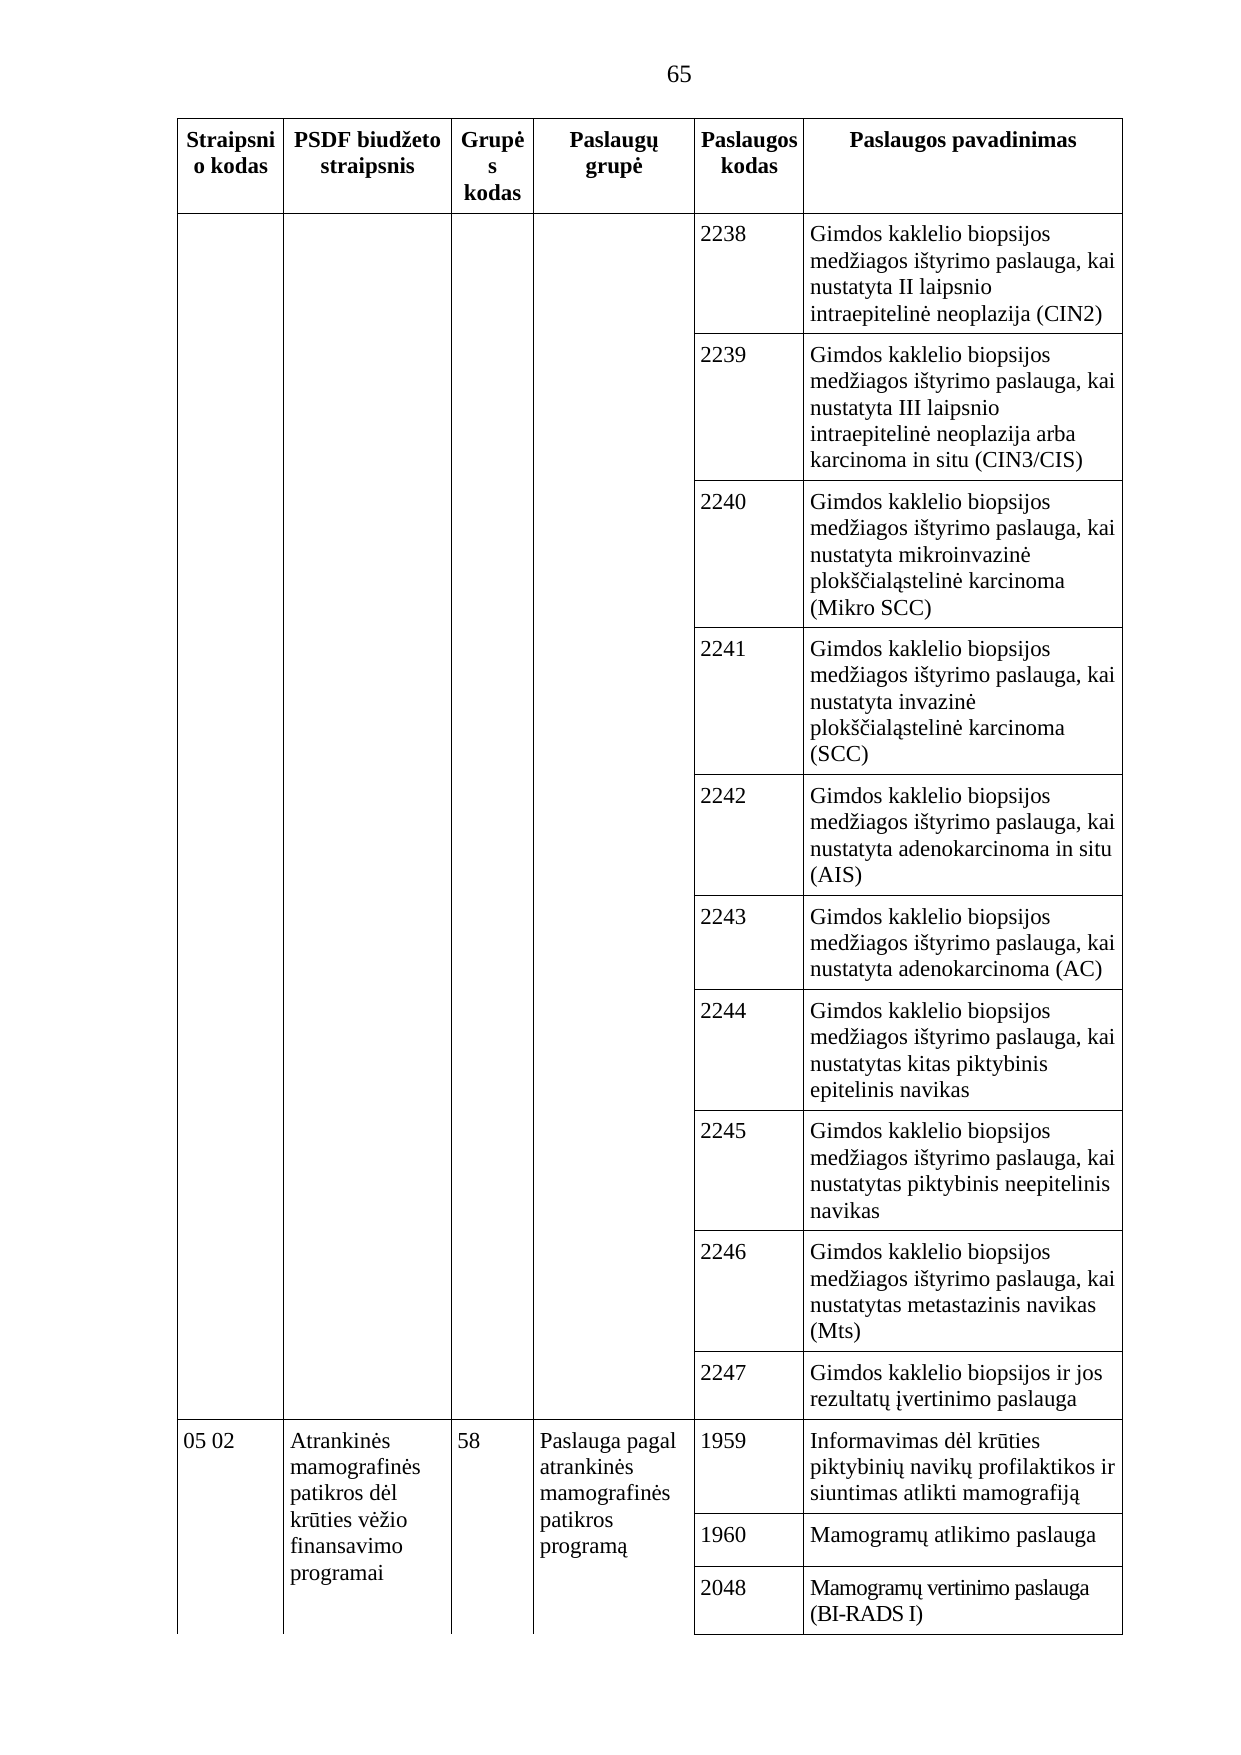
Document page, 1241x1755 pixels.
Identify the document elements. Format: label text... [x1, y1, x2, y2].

table_cell [452, 1110, 533, 1230]
table_cell [452, 1230, 533, 1351]
table_cell 2242 [695, 775, 803, 894]
table_cell 2243 [695, 896, 803, 989]
table_cell Gimdos kaklelio biopsijos medžiagos ištyrimo paslauga, kai nustatytas metastazinis navikas (Mts) [804, 1231, 1122, 1351]
table_cell [178, 989, 283, 1109]
table_cell [178, 1513, 283, 1566]
table_header PSDF biudžeto straipsnis [284, 119, 451, 212]
table_cell 05 02 [178, 1420, 283, 1513]
table_cell [452, 480, 533, 627]
table_cell Gimdos kaklelio biopsijos medžiagos ištyrimo paslauga, kai nustatyta mikroinvazinė plokščialąstelinė karcinoma (Mikro SCC) [804, 481, 1122, 627]
table_cell [178, 895, 283, 989]
table_cell [178, 1351, 283, 1419]
table_header Paslaugos pavadinimas [804, 119, 1122, 212]
table_cell Gimdos kaklelio biopsijos medžiagos ištyrimo paslauga, kai nustatytas kitas piktybinis epitelinis navikas [804, 990, 1122, 1109]
table_cell Mamogramų vertinimo paslauga (BI-RADS I) [804, 1567, 1122, 1633]
table_cell [452, 1513, 533, 1566]
table_cell [534, 214, 694, 333]
table_cell Gimdos kaklelio biopsijos medžiagos ištyrimo paslauga, kai nustatyta adenokarcinoma (AC) [804, 896, 1122, 989]
table_cell [284, 774, 451, 894]
table_cell [534, 774, 694, 894]
table_cell [452, 895, 533, 989]
table_cell [452, 214, 533, 333]
table_cell 2245 [695, 1111, 803, 1230]
table_cell 1960 [695, 1514, 803, 1566]
table_cell [284, 333, 451, 480]
table_cell [452, 989, 533, 1109]
table_cell [534, 1351, 694, 1419]
table_cell 2247 [695, 1352, 803, 1419]
table_cell [178, 1230, 283, 1351]
table_cell [178, 774, 283, 894]
table_cell Informavimas dėl krūties piktybinių navikų profilaktikos ir siuntimas atlikti mamografiją [804, 1420, 1122, 1513]
table_cell Paslauga pagal atrankinės mamografinės patikros programą [534, 1420, 694, 1566]
table_cell [284, 1110, 451, 1230]
table_cell [284, 1230, 451, 1351]
table_header Paslaugų grupė [534, 119, 694, 212]
table_cell [284, 627, 451, 774]
table_cell [534, 627, 694, 774]
table_cell 2244 [695, 990, 803, 1109]
table_cell 2241 [695, 628, 803, 774]
table_header Straipsnio kodas [178, 119, 283, 212]
table_cell [452, 1566, 533, 1633]
table_cell [178, 480, 283, 627]
table_cell Atrankinės mamografinės patikros dėl krūties vėžio finansavimo programai [284, 1420, 451, 1633]
table_cell [284, 989, 451, 1109]
table_cell [452, 1351, 533, 1419]
table_cell [284, 214, 451, 333]
table_cell 58 [452, 1420, 533, 1513]
table_cell 2246 [695, 1231, 803, 1351]
table_cell [284, 1351, 451, 1419]
table_cell [534, 1566, 694, 1633]
table_cell [178, 627, 283, 774]
table_cell [534, 1110, 694, 1230]
table_cell Mamogramų atlikimo paslauga [804, 1514, 1122, 1566]
table_cell [178, 1110, 283, 1230]
table_header Paslaugos kodas [695, 119, 803, 212]
table_cell [178, 1566, 283, 1633]
table_cell [178, 214, 283, 333]
table_cell 2239 [695, 334, 803, 480]
table_cell [452, 774, 533, 894]
table_cell [534, 333, 694, 480]
table_cell Gimdos kaklelio biopsijos ir jos rezultatų įvertinimo paslauga [804, 1352, 1122, 1419]
table_header Grupės kodas [452, 119, 533, 212]
table_cell 2048 [695, 1567, 803, 1633]
table_cell 1959 [695, 1420, 803, 1513]
table_cell Gimdos kaklelio biopsijos medžiagos ištyrimo paslauga, kai nustatytas piktybinis neepitelinis navikas [804, 1111, 1122, 1230]
table_cell 2240 [695, 481, 803, 627]
table_cell Gimdos kaklelio biopsijos medžiagos ištyrimo paslauga, kai nustatyta invazinė plokščialąstelinė karcinoma (SCC) [804, 628, 1122, 774]
table_cell [452, 627, 533, 774]
table_cell [534, 480, 694, 627]
table_cell Gimdos kaklelio biopsijos medžiagos ištyrimo paslauga, kai nustatyta adenokarcinoma in situ (AIS) [804, 775, 1122, 894]
table_cell [284, 895, 451, 989]
table_cell Gimdos kaklelio biopsijos medžiagos ištyrimo paslauga, kai nustatyta II laipsnio intraepitelinė neoplazija (CIN2) [804, 214, 1122, 333]
table_cell [534, 895, 694, 989]
table_cell [452, 333, 533, 480]
table_cell 2238 [695, 214, 803, 333]
table_cell Gimdos kaklelio biopsijos medžiagos ištyrimo paslauga, kai nustatyta III laipsnio intraepitelinė neoplazija arba karcinoma in situ (CIN3/CIS) [804, 334, 1122, 480]
table_cell [284, 480, 451, 627]
table_cell [534, 989, 694, 1109]
table_cell [178, 333, 283, 480]
table_cell [534, 1230, 694, 1351]
